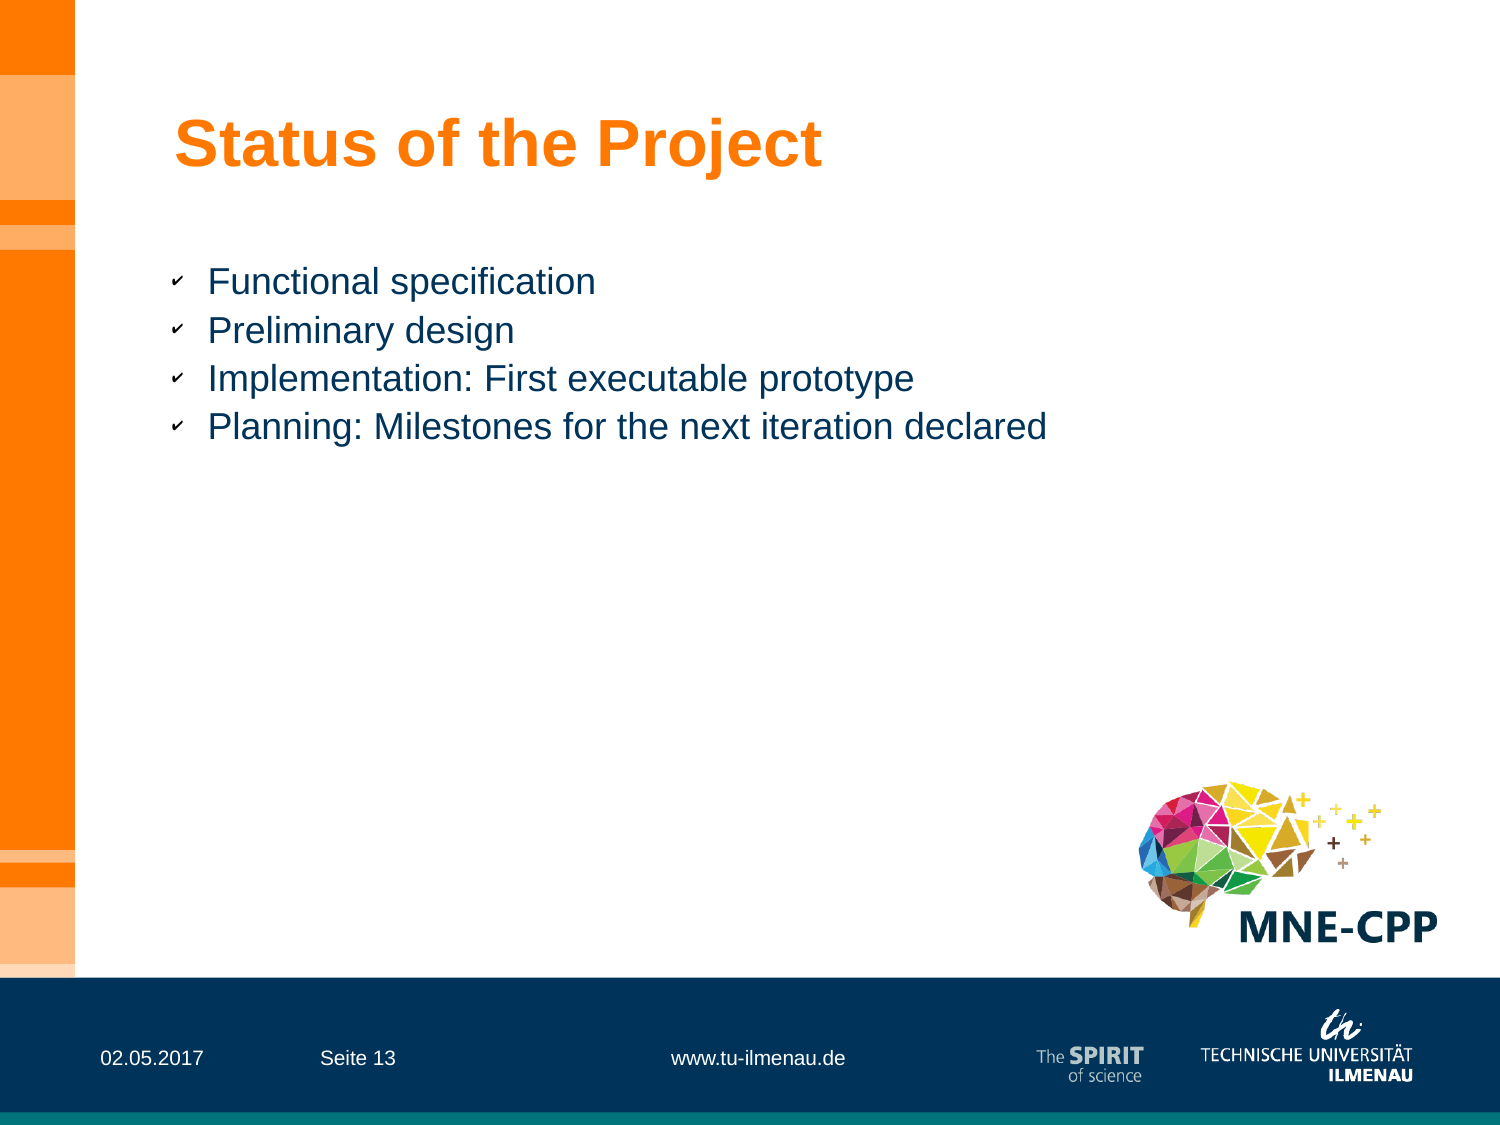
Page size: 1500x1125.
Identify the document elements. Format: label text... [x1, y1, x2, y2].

picture [1200, 1009, 1413, 1082]
text_box Status of the Project [174, 99, 1413, 188]
picture [1033, 1040, 1147, 1085]
picture [1074, 755, 1500, 969]
text_box Functional specification Preliminary design Implementation: First executable prototype Planning: Milestones for the next iteration declared [157, 247, 1241, 922]
slide_number 02.05.2017 [100, 1037, 276, 1088]
slide_number Seite <Foliennummer> [289, 1037, 427, 1088]
footer www.tu-ilmenau.de [644, 1037, 858, 1088]
